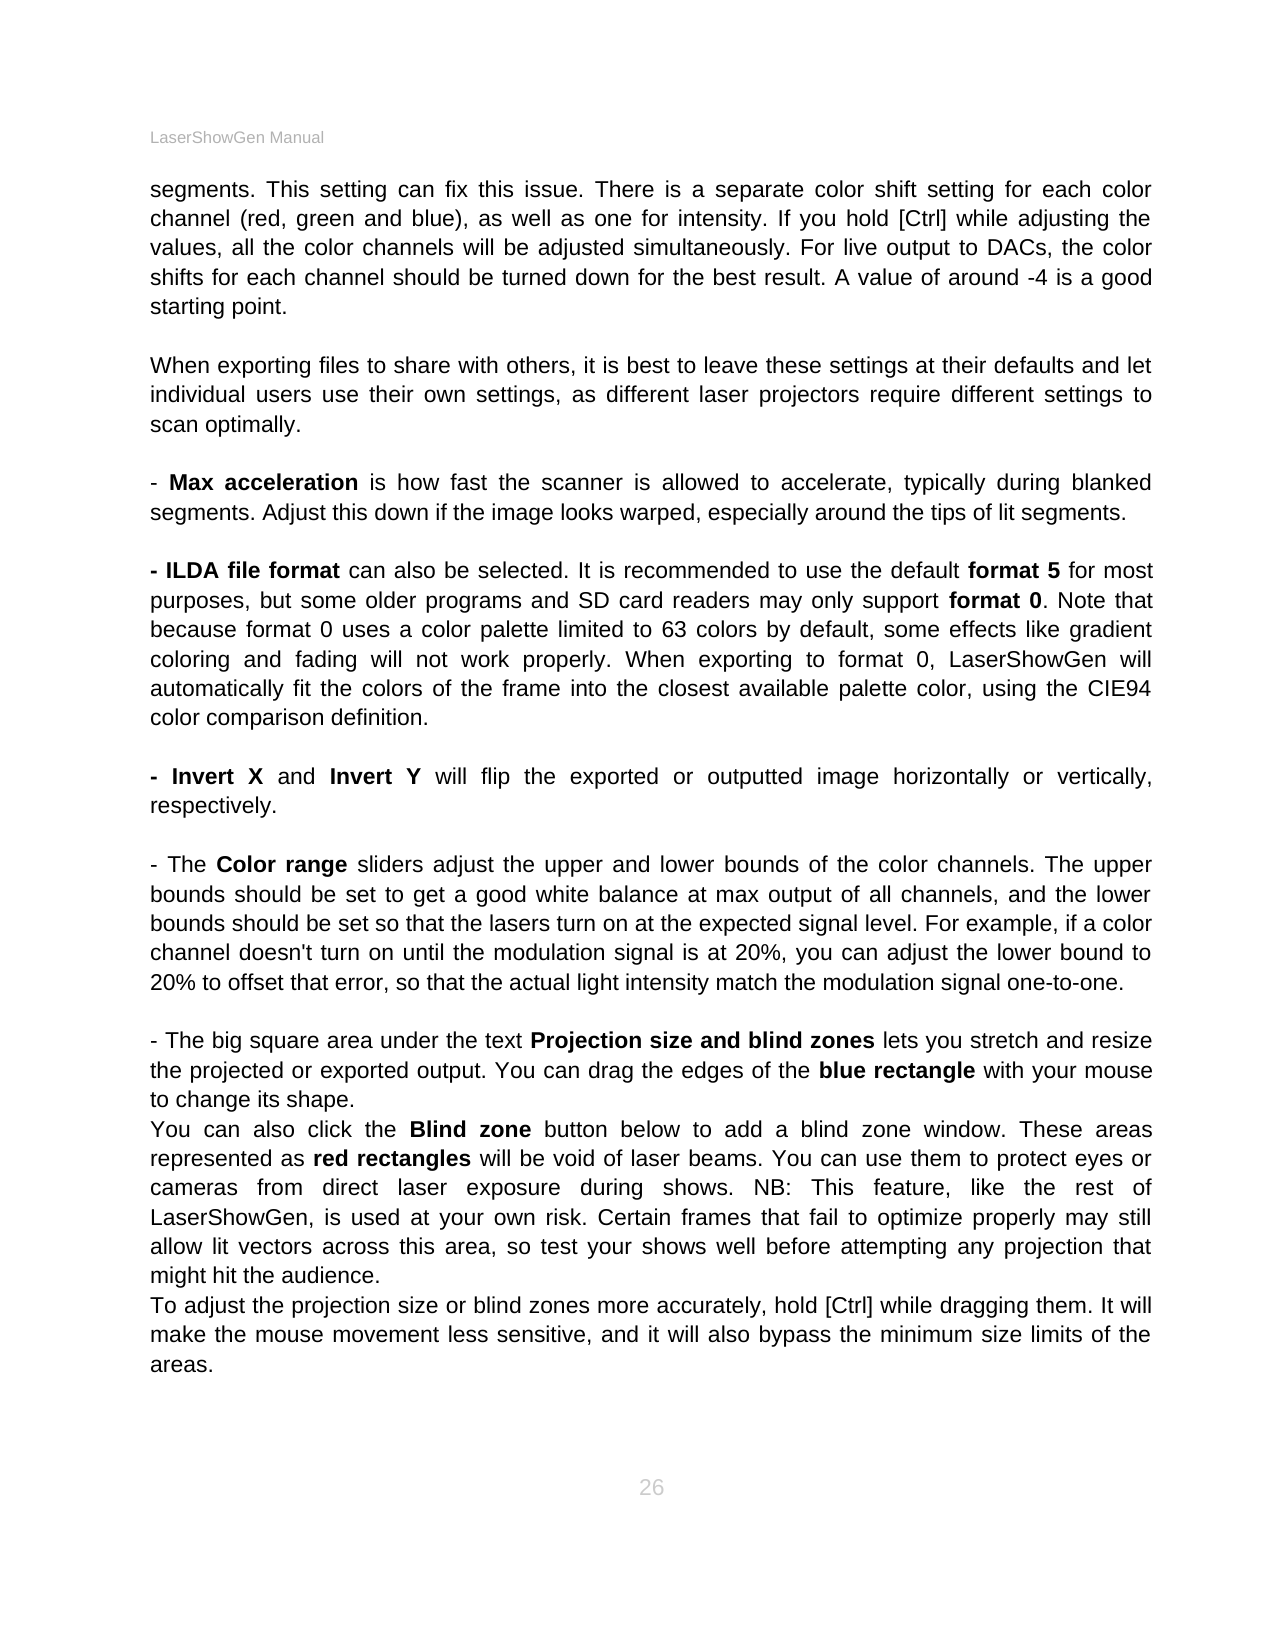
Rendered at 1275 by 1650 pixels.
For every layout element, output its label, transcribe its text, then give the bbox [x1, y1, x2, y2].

text You can also click the Blind zone button below to add a blind zone window. These areas represented as red rectangles will be void of laser beams. You can use them to protect eyes or cameras from direct laser exposure during shows. NB: This feature, like the rest of LaserShowGen, is used at your own risk. Certain frames that fail to optimize properly may still allow lit vectors across this area, so test your shows well before attempting any projection that might hit the audience. [150, 1116, 1153, 1289]
text - The big square area under the text Projection size and blind zones lets you stretch and resize the projected or exported output. You can drag the edges of the blue rectangle with your mouse to change its shape. [150, 1028, 1153, 1112]
text - The Color range sliders adjust the upper and lower bounds of the color channels. The upper bounds should be set to get a good white balance at max output of all channels, and the lower bounds should be set so that the lasers turn on at the expected signal level. For example, if a color channel doesn't turn on until the modulation signal is at 20%, you can adjust the lower bound to 20% to offset that error, so that the actual light intensity match the modulation signal one-to-one. [150, 852, 1153, 995]
text When exporting files to share with others, it is best to leave these settings at their defaults and let individual users use their own settings, as different laser projectors require different settings to scan optimally. [150, 352, 1153, 437]
text To adjust the projection size or blind zones more accurately, hold [Ctrl] while dragging them. It will make the mouse movement less sensitive, and it will also bypass the minimum size limits of the areas. [150, 1292, 1153, 1377]
text - Max acceleration is how fast the scanner is allowed to accelerate, typically during blanked segments. Adjust this down if the image looks warped, especially around the tips of lit segments. [150, 470, 1153, 525]
text - ILDA file format can also be selected. It is recommended to use the default format 5 for most purposes, but some older programs and SD card readers may only support format 0. Note that because format 0 uses a color palette limited to 63 colors by default, some effects like gradient coloring and fading will not work properly. When exporting to format 0, LaserShowGen will automatically fit the colors of the frame into the closest available palette color, using the CIE94 color comparison definition. [150, 558, 1153, 731]
text - Invert X and Invert Y will flip the exported or outputted image horizontally or vertically, respectively. [150, 764, 1153, 819]
text segments. This setting can fix this issue. There is a separate color shift setting for each color channel (red, green and blue), as well as one for intensity. If you hold [Ctrl] while adjusting the values, all the color channels will be adjusted simultaneously. For live output to DACs, the color shifts for each channel should be turned down for the best result. A value of around -4 is a good starting point. [150, 176, 1153, 319]
